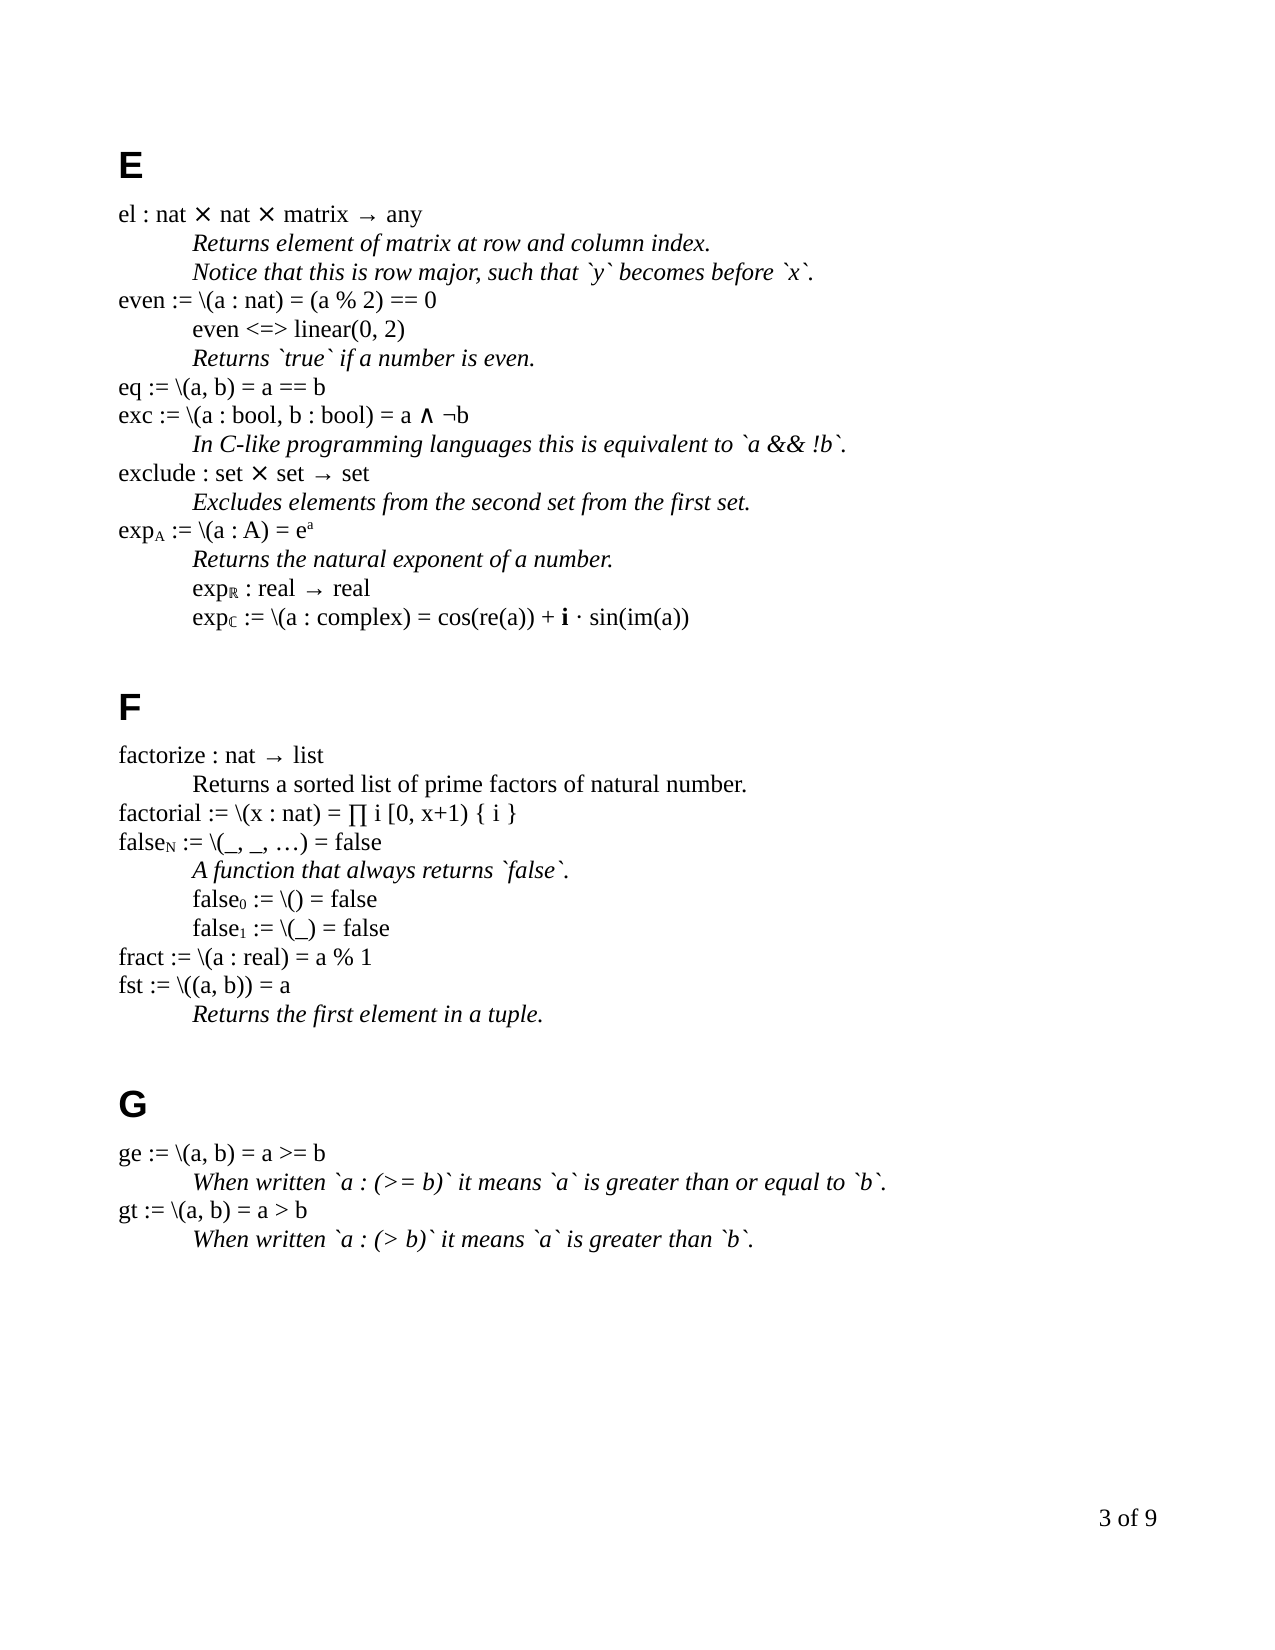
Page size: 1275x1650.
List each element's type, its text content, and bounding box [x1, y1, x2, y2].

text ge := \(a, b) = a >= b [118, 1138, 1157, 1167]
text fst := \((a, b)) = a [118, 970, 1157, 999]
text false1 := \(_) = false [118, 913, 1157, 942]
text Returns the natural exponent of a number. [118, 544, 1157, 573]
text even <=> linear(0, 2) [118, 314, 1157, 343]
text A function that always returns `false`. [118, 855, 1157, 884]
text Returns a sorted list of prime factors of natural number. [118, 769, 1157, 798]
text Excludes elements from the second set from the first set. [118, 487, 1157, 516]
text factorial := \(x : nat) = ∏ i [0, x+1) { i } [118, 798, 1157, 827]
text even := \(a : nat) = (a % 2) == 0 [118, 286, 1157, 314]
text Notice that this is row major, such that `y` becomes before `x`. [118, 257, 1157, 286]
text eq := \(a, b) = a == b [118, 372, 1157, 401]
subtitle E [118, 143, 1157, 187]
text expℝ : real → real [118, 573, 1157, 602]
text gt := \(a, b) = a > b [118, 1195, 1157, 1224]
text false0 := \() = false [118, 884, 1157, 913]
text falseN := \(_, _, …) = false [118, 827, 1157, 855]
text expℂ := \(a : complex) = cos(re(a)) + i · sin(im(a)) [118, 602, 1157, 631]
text Returns element of matrix at row and column index. [118, 228, 1157, 257]
text factorize : nat → list [118, 740, 1157, 769]
text exclude : set ⨯ set → set [118, 458, 1157, 487]
subtitle G [118, 1082, 1157, 1125]
text When written `a : (>= b)` it means `a` is greater than or equal to `b`. [118, 1167, 1157, 1195]
text Returns `true` if a number is even. [118, 343, 1157, 372]
text In C-like programming languages this is equivalent to `a && !b`. [118, 429, 1157, 458]
text el : nat ⨯ nat ⨯ matrix → any [118, 199, 1157, 228]
text expA := \(a : A) = ea [118, 516, 1157, 544]
text fract := \(a : real) = a % 1 [118, 942, 1157, 970]
text exc := \(a : bool, b : bool) = a ∧ ¬b [118, 401, 1157, 429]
text Returns the first element in a tuple. [118, 999, 1157, 1028]
text When written `a : (> b)` it means `a` is greater than `b`. [118, 1224, 1157, 1253]
subtitle F [118, 684, 1157, 728]
